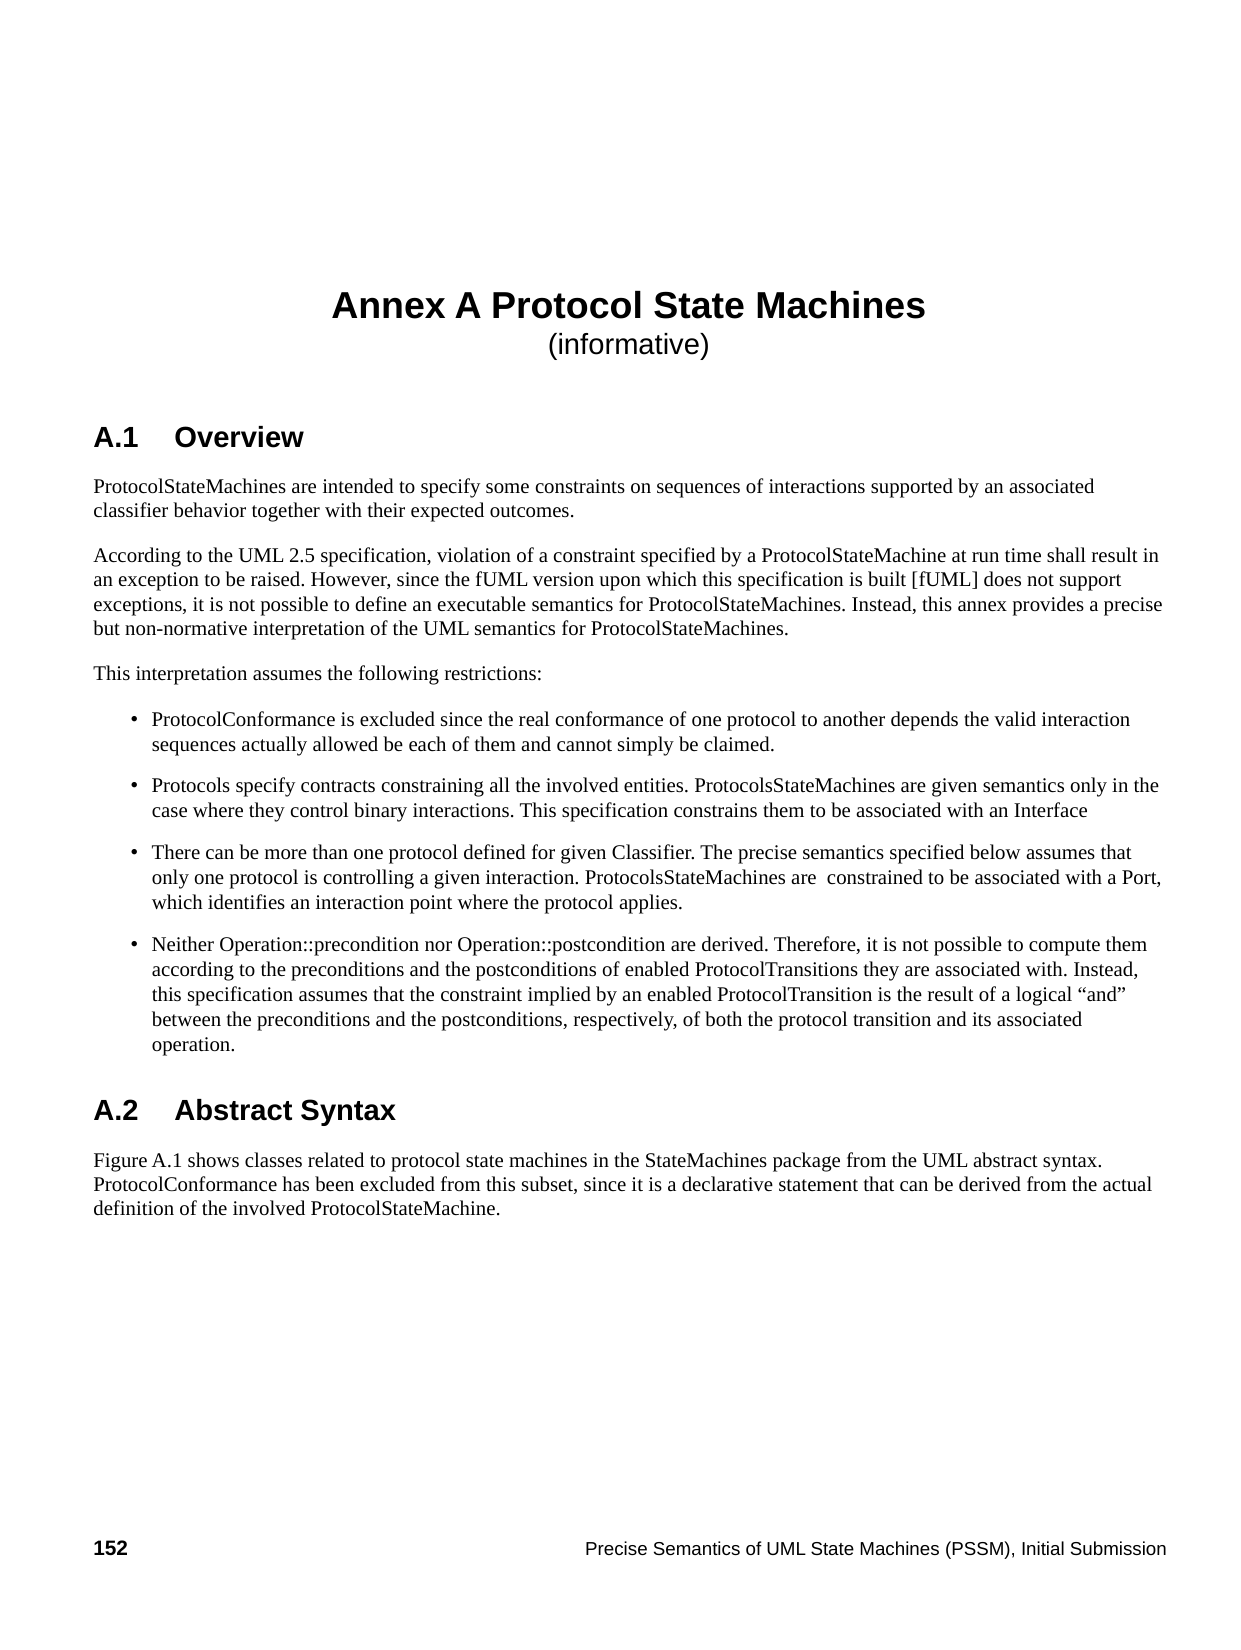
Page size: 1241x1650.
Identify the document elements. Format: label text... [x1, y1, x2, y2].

subtitle Protocol State Machines [93, 283, 1164, 327]
text (informative) [93, 327, 1164, 360]
list There can be more than one protocol defined for given Classifier. The precise semantics specified below assumes that only one protocol is controlling a given interaction. ProtocolsStateMachines are constrained to be associated with a Port, which identifies an interaction point where the protocol applies. [131, 839, 1164, 914]
text ProtocolStateMachines are intended to specify some constraints on sequences of interactions supported by an associated classifier behavior together with their expected outcomes. [93, 474, 1164, 522]
list Neither Operation::precondition nor Operation::postcondition are derived. Therefore, it is not possible to compute them according to the preconditions and the postconditions of enabled ProtocolTransitions they are associated with. Instead, this specification assumes that the constraint implied by an enabled ProtocolTransition is the result of a logical “and” between the preconditions and the postconditions, respectively, of both the protocol transition and its associated operation. [131, 931, 1164, 1056]
list ProtocolConformance is excluded since the real conformance of one protocol to another depends the valid interaction sequences actually allowed be each of them and cannot simply be claimed. [131, 706, 1164, 756]
text This interpretation assumes the following restrictions: [93, 661, 1164, 685]
list Protocols specify contracts constraining all the involved entities. ProtocolsStateMachines are given semantics only in the case where they control binary interactions. This specification constrains them to be associated with an Interface [131, 772, 1164, 822]
subtitle Abstract Syntax [93, 1091, 1164, 1127]
text According to the UML 2.5 specification, violation of a constraint specified by a ProtocolStateMachine at run time shall result in an exception to be raised. However, since the fUML version upon which this specification is built [fUML] does not support exceptions, it is not possible to define an executable semantics for ProtocolStateMachines. Instead, this annex provides a precise but non-normative interpretation of the UML semantics for ProtocolStateMachines. [93, 543, 1164, 639]
text Figure A.1 shows classes related to protocol state machines in the StateMachines package from the UML abstract syntax. ProtocolConformance has been excluded from this subset, since it is a declarative statement that can be derived from the actual definition of the involved ProtocolStateMachine. [93, 1148, 1164, 1220]
subtitle Overview [93, 418, 1164, 453]
